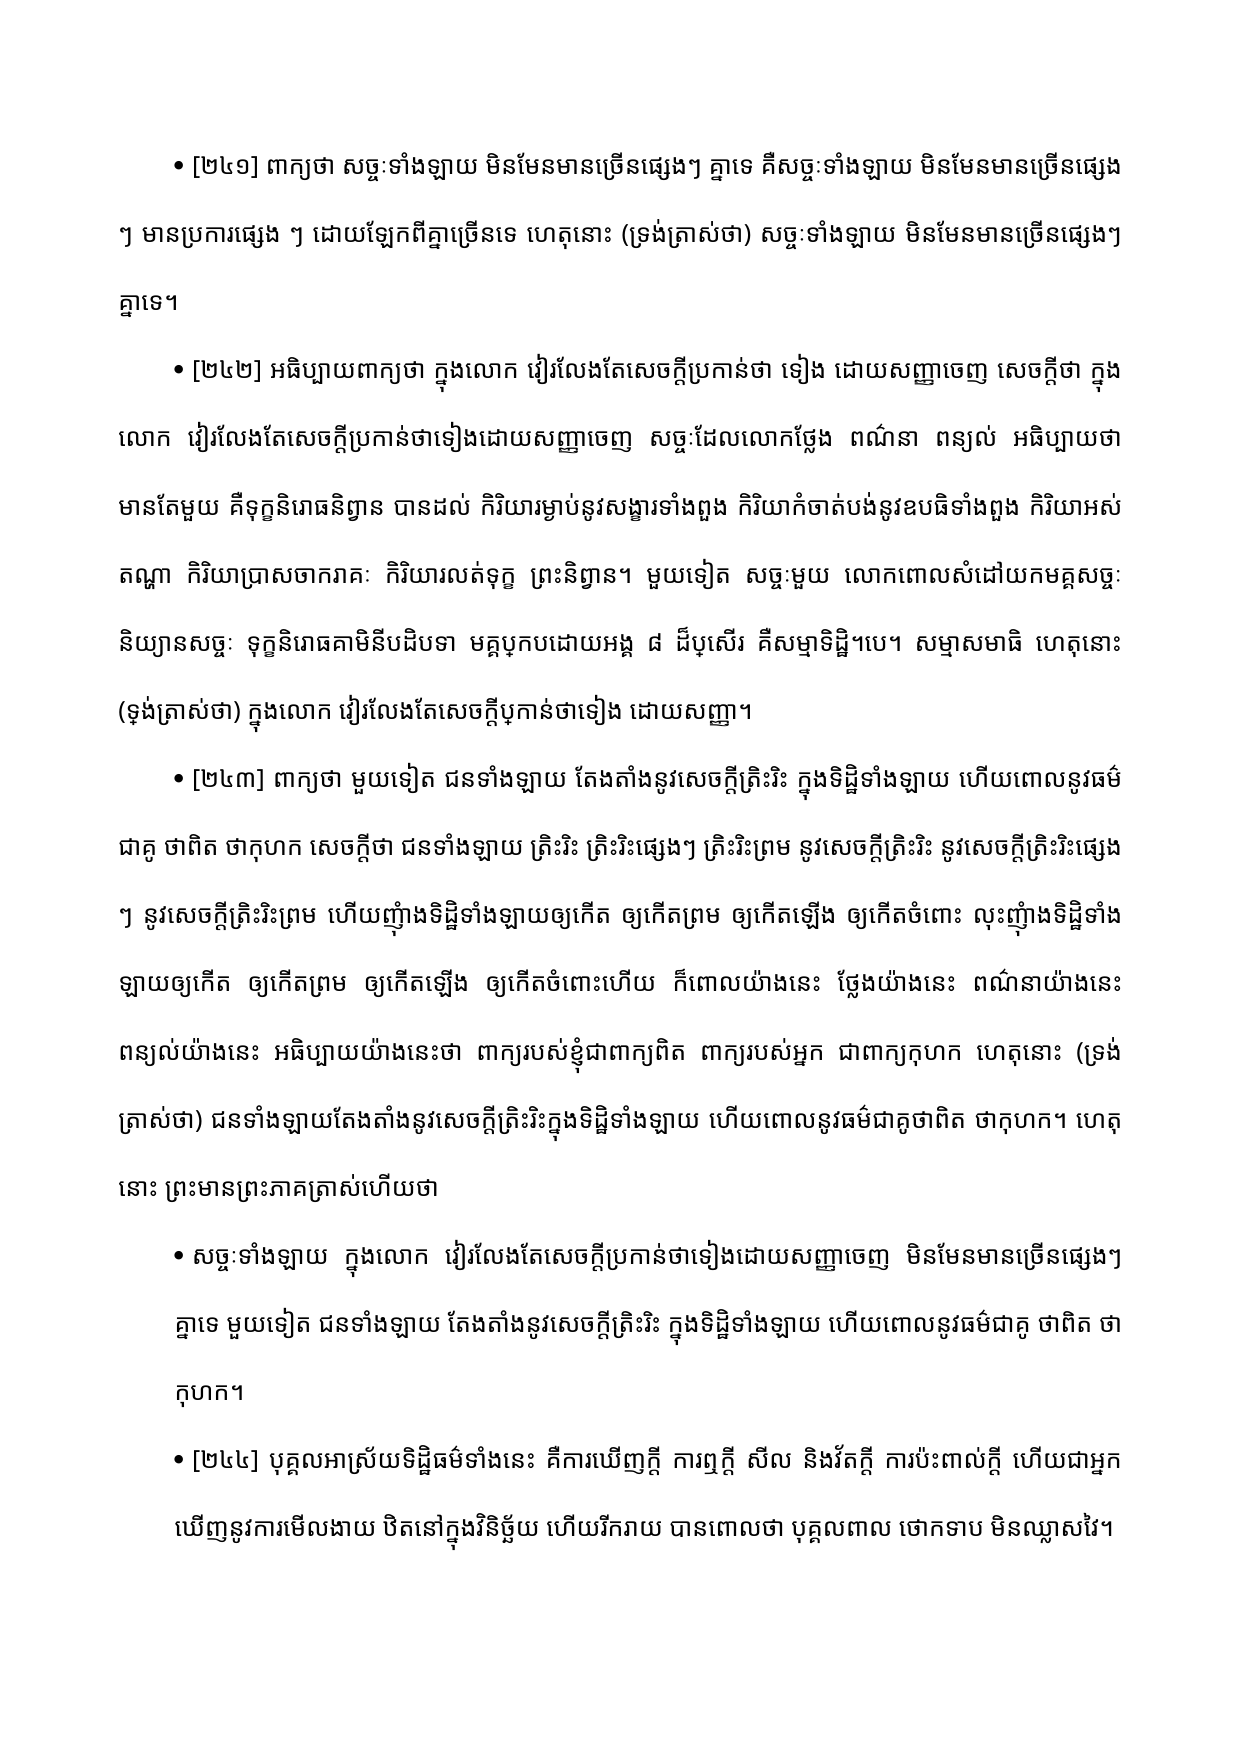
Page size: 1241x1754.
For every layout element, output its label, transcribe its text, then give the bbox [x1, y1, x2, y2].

list [២៤៣] ពាក្យថា មួយទៀត ជនទាំងឡាយ តែងតាំង​នូវសេចក្តី​ត្រិះរិះ ក្នុងទិដ្ឋិ​ទាំងឡាយ ហើយពោល​នូវធម៌ជាគូ ថាពិត ថាកុហក សេចក្តីថា ជនទាំងឡាយ ត្រិះរិះ ត្រិះរិះ​ផ្សេងៗ ត្រិះរិះ​ព្រម នូវសេចក្តី​ត្រិះរិះ នូវសេចក្តី​ត្រិះរិះផ្សេង ៗ នូវសេចក្តី​ត្រិះរិះព្រម ហើយញុំាង​ទិដ្ឋិ​ទាំងឡាយ​ឲ្យកើត ឲ្យកើតព្រម ឲ្យកើតឡើង ឲ្យកើត​ចំពោះ លុះញុំាង​ទិដ្ឋិទាំង​ឡាយ​ឲ្យកើត ឲ្យ​កើតព្រម ឲ្យកើតឡើង ឲ្យកើតចំពោះ​ហើយ ក៏ពោល​យ៉ាងនេះ ថ្លែងយ៉ាង​នេះ ពណ៌នា​យ៉ាងនេះ​ ពន្យល់យ៉ាងនេះ អធិប្បាយ​យ៉ាងនេះថា ពាក្យរបស់ខ្ញុំ​ជាពាក្យពិត ពាក្យរបស់អ្នក​ ជាពាក្យកុហក ហេតុនោះ (ទ្រង់​ត្រាស់ថា) ជនទាំងឡាយ​តែងតាំង​នូវសេចក្តី​ត្រិះរិះ​ក្នុងទិដ្ឋិ​ទាំងឡាយ ហើយពោល​នូវធម៌ជា​គូថាពិត ថាកុហក។ ហេតុនោះ ព្រះមានព្រះភាគ​ត្រាស់ហើយថា [118, 761, 1122, 1203]
list [២៤១] ពាក្យថា សច្ចៈទាំងឡាយ មិនមែនមានច្រើន​ផ្សេងៗ គ្នាទេ គឺសច្ចៈ​ទាំងឡាយ មិនមែន​មានច្រើន​ផ្សេងៗ មានប្រការ​ផ្សេង ៗ ដោយឡែក​ពីគ្នាច្រើន​ទេ ហេតុនោះ (ទ្រង់​ត្រាស់ថា) សច្ចៈ​ទាំងឡាយ ​មិនមែន​មានច្រើន​ផ្សេងៗ គ្នាទេ។ [118, 148, 1122, 318]
list [២៤២] អធិប្បាយពាក្យថា ក្នុងលោក វៀរលែងតែសេចក្តីប្រកាន់ថា ទៀង ដោយ​សញ្ញា​ចេញ សេចក្តីថា ក្នុងលោក វៀរលែង​តែសេចក្តី​ប្រកាន់​ថាទៀង​ដោយសញ្ញា​ចេញ សច្ចៈ​ដែលលោក​ថ្លែង ពណ៌នា ពន្យល់ អធិប្បាយថា មានតែមួយ គឺ​ទុក្ខនិរោធនិព្វាន បាន​ដល់ កិរិយា​រម្ងាប់នូវ​សង្ខារ​ទាំងពួង កិរិយា​កំចាត់បង់​នូវឧបធិ​ទាំងពួង កិរិយា​អស់តណ្ហា កិរិយា​ប្រាសចាក​រាគៈ កិរិយា​រលត់ទុក្ខ ព្រះនិព្វាន។ មួយទៀត សច្ចៈ​មួយ លោកពោល​សំដៅយក​មគ្គសច្ចៈ និយ្យានសច្ចៈ ទុក្ខនិរោធ​គាមិនីបដិបទា មគ្គប្រកប​ដោយអង្គ ៨ ដ៏ប្រសើរ គឺ​សម្មាទិដ្ឋិ។បេ។ សម្មាសមាធិ ហេតុនោះ (ទ្រង់​ត្រាស់ថា) ក្នុងលោក វៀរលែង​តែសេចក្តី​ប្រកាន់ថា​ទៀង ដោយសញ្ញា។ [118, 352, 1122, 727]
list សច្ចៈទាំងឡាយ ក្នុងលោក វៀរលែងតែសេចក្តី​ប្រកាន់ថា​ទៀង​ដោយសញ្ញា​ចេញ មិន​មែន​មានច្រើន​ផ្សេងៗ គ្នាទេ មួយទៀត ជនទាំងឡាយ តែងតាំង​នូវសេចក្តី​ត្រិះរិះ ក្នុង​ទិដ្ឋិ​​ទាំងឡាយ ហើយពោល​នូវធម៌ជាគូ ថាពិត ថាកុហក។ [174, 1238, 1122, 1408]
list [២៤៤] បុគ្គលអាស្រ័យទិដ្ឋិធម៌ទាំងនេះ គឺការឃើញក្តី ការឮក្តី សីល និងវ័តក្តី ការប៉ះ​ពាល់ក្តី ហើយជាអ្នក​ឃើញនូវ​ការមើលងាយ ឋិតនៅ​ក្នុងវិនិច្ឆ័យ ហើយ​រីករាយ បាន​ពោលថា បុគ្គលពាល ថោកទាប មិនឈ្លាសវៃ។ [174, 1442, 1122, 1544]
